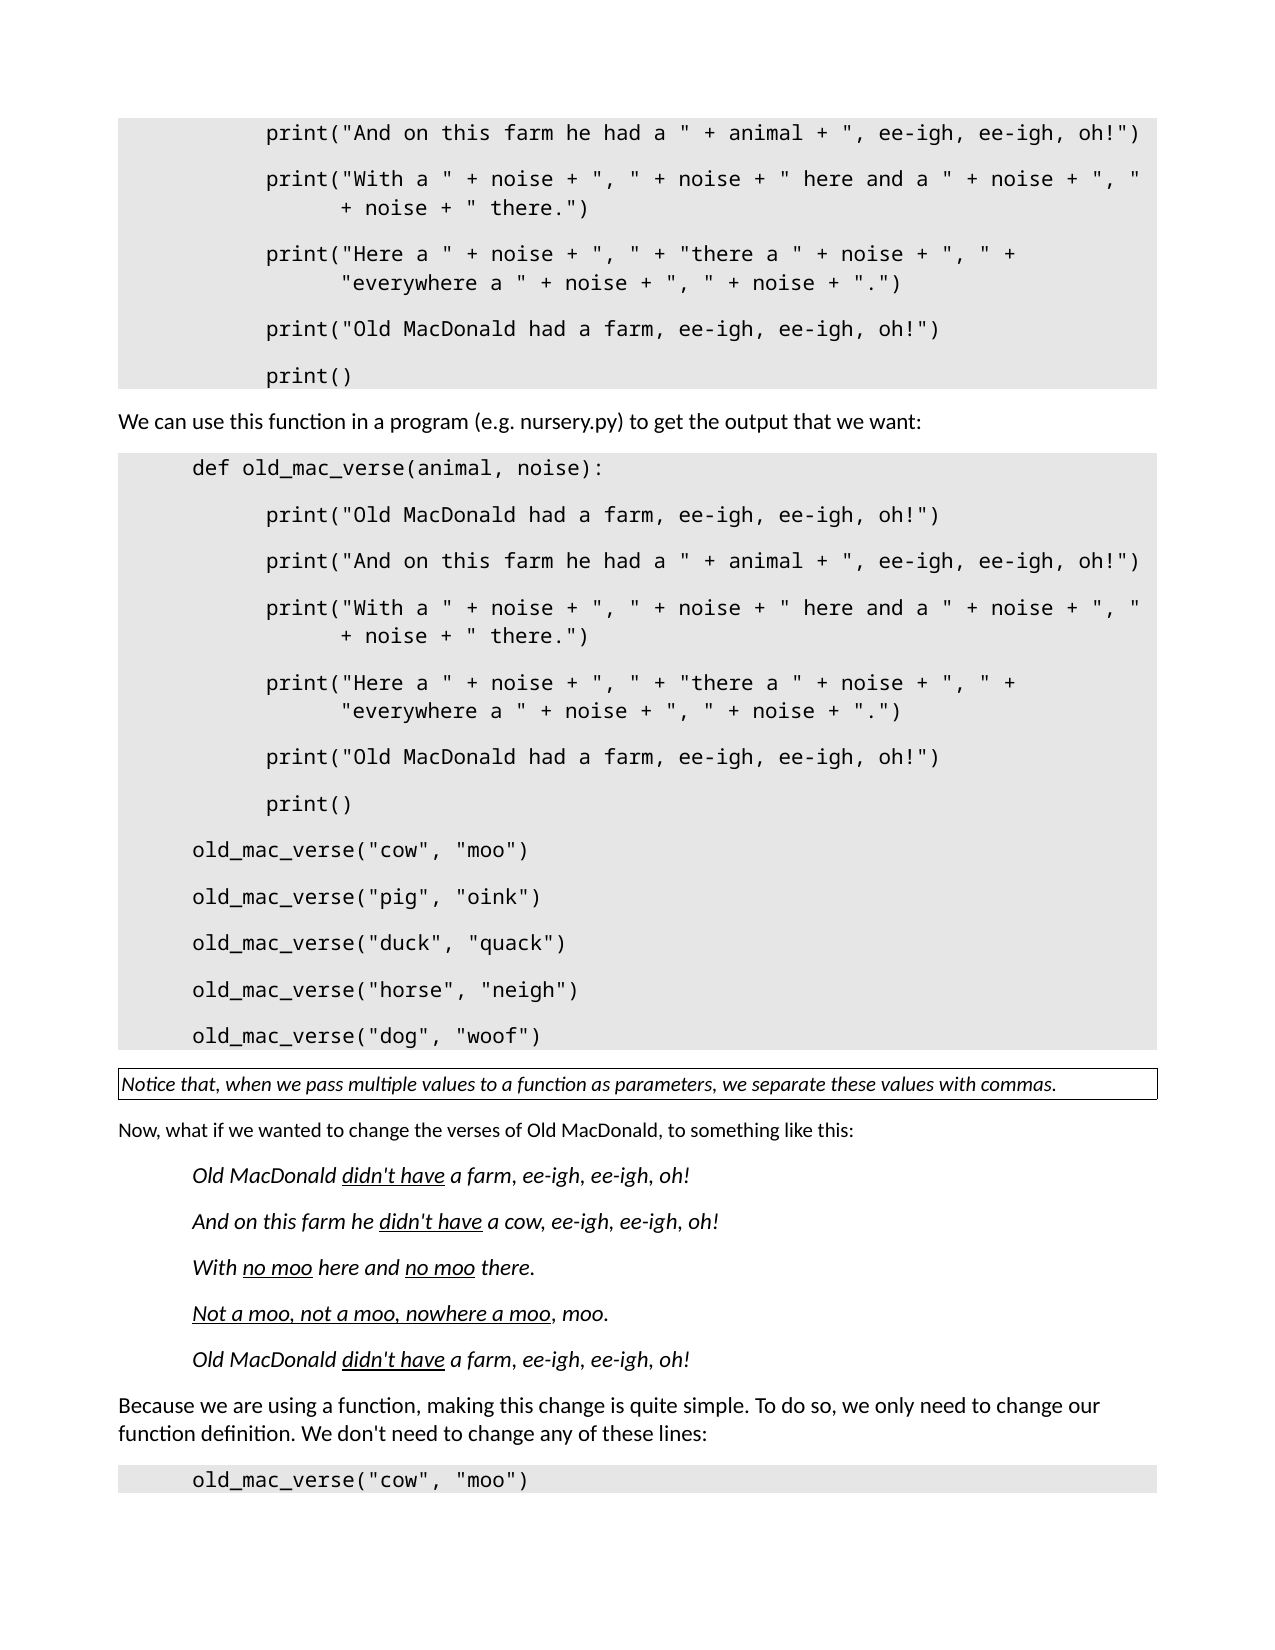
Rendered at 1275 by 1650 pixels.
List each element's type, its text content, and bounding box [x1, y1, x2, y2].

text print("And on this farm he had a " + animal + ", ee-igh, ee-igh, oh!") [118, 118, 1157, 147]
text print("With a " + noise + ", " + noise + " here and a " + noise + ", " + noise + " there.") [118, 593, 1157, 649]
text print() [118, 789, 1157, 817]
text old_mac_verse("horse", "neigh") [118, 975, 1157, 1003]
text print("Old MacDonald had a farm, ee-igh, ee-igh, oh!") [118, 742, 1157, 771]
text Now, what if we wanted to change the verses of Old MacDonald, to something like this: [118, 1117, 1157, 1143]
text print() [118, 361, 1157, 389]
text Old MacDonald didn't have a farm, ee-igh, ee-igh, oh! [118, 1345, 1157, 1373]
text def old_mac_verse(animal, noise): [118, 453, 1157, 482]
text print("Old MacDonald had a farm, ee-igh, ee-igh, oh!") [118, 314, 1157, 343]
text old_mac_verse("cow", "moo") [118, 1465, 1157, 1493]
text old_mac_verse("cow", "moo") [118, 835, 1157, 864]
text Because we are using a function, making this change is quite simple. To do so, we only need to change our function definition. We don't need to change any of these lines: [118, 1391, 1157, 1447]
text old_mac_verse("dog", "woof") [118, 1021, 1157, 1050]
text Notice that, when we pass multiple values to a function as parameters, we separate these values with commas. [119, 1069, 1157, 1099]
text print("With a " + noise + ", " + noise + " here and a " + noise + ", " + noise + " there.") [118, 164, 1157, 221]
text And on this farm he didn't have a cow, ee-igh, ee-igh, oh! [118, 1207, 1157, 1235]
text print("Here a " + noise + ", " + "there a " + noise + ", " + "everywhere a " + noise + ", " + noise + ".") [118, 239, 1157, 296]
text print("Here a " + noise + ", " + "there a " + noise + ", " + "everywhere a " + noise + ", " + noise + ".") [118, 668, 1157, 724]
text With no moo here and no moo there. [118, 1253, 1157, 1281]
text Old MacDonald didn't have a farm, ee-igh, ee-igh, oh! [118, 1161, 1157, 1189]
text Not a moo, not a moo, nowhere a moo, moo. [118, 1299, 1157, 1327]
text print("And on this farm he had a " + animal + ", ee-igh, ee-igh, oh!") [118, 546, 1157, 575]
text old_mac_verse("duck", "quack") [118, 928, 1157, 957]
text old_mac_verse("pig", "oink") [118, 882, 1157, 910]
text We can use this function in a program (e.g. nursery.py) to get the output that we want: [118, 407, 1157, 435]
text print("Old MacDonald had a farm, ee-igh, ee-igh, oh!") [118, 500, 1157, 528]
